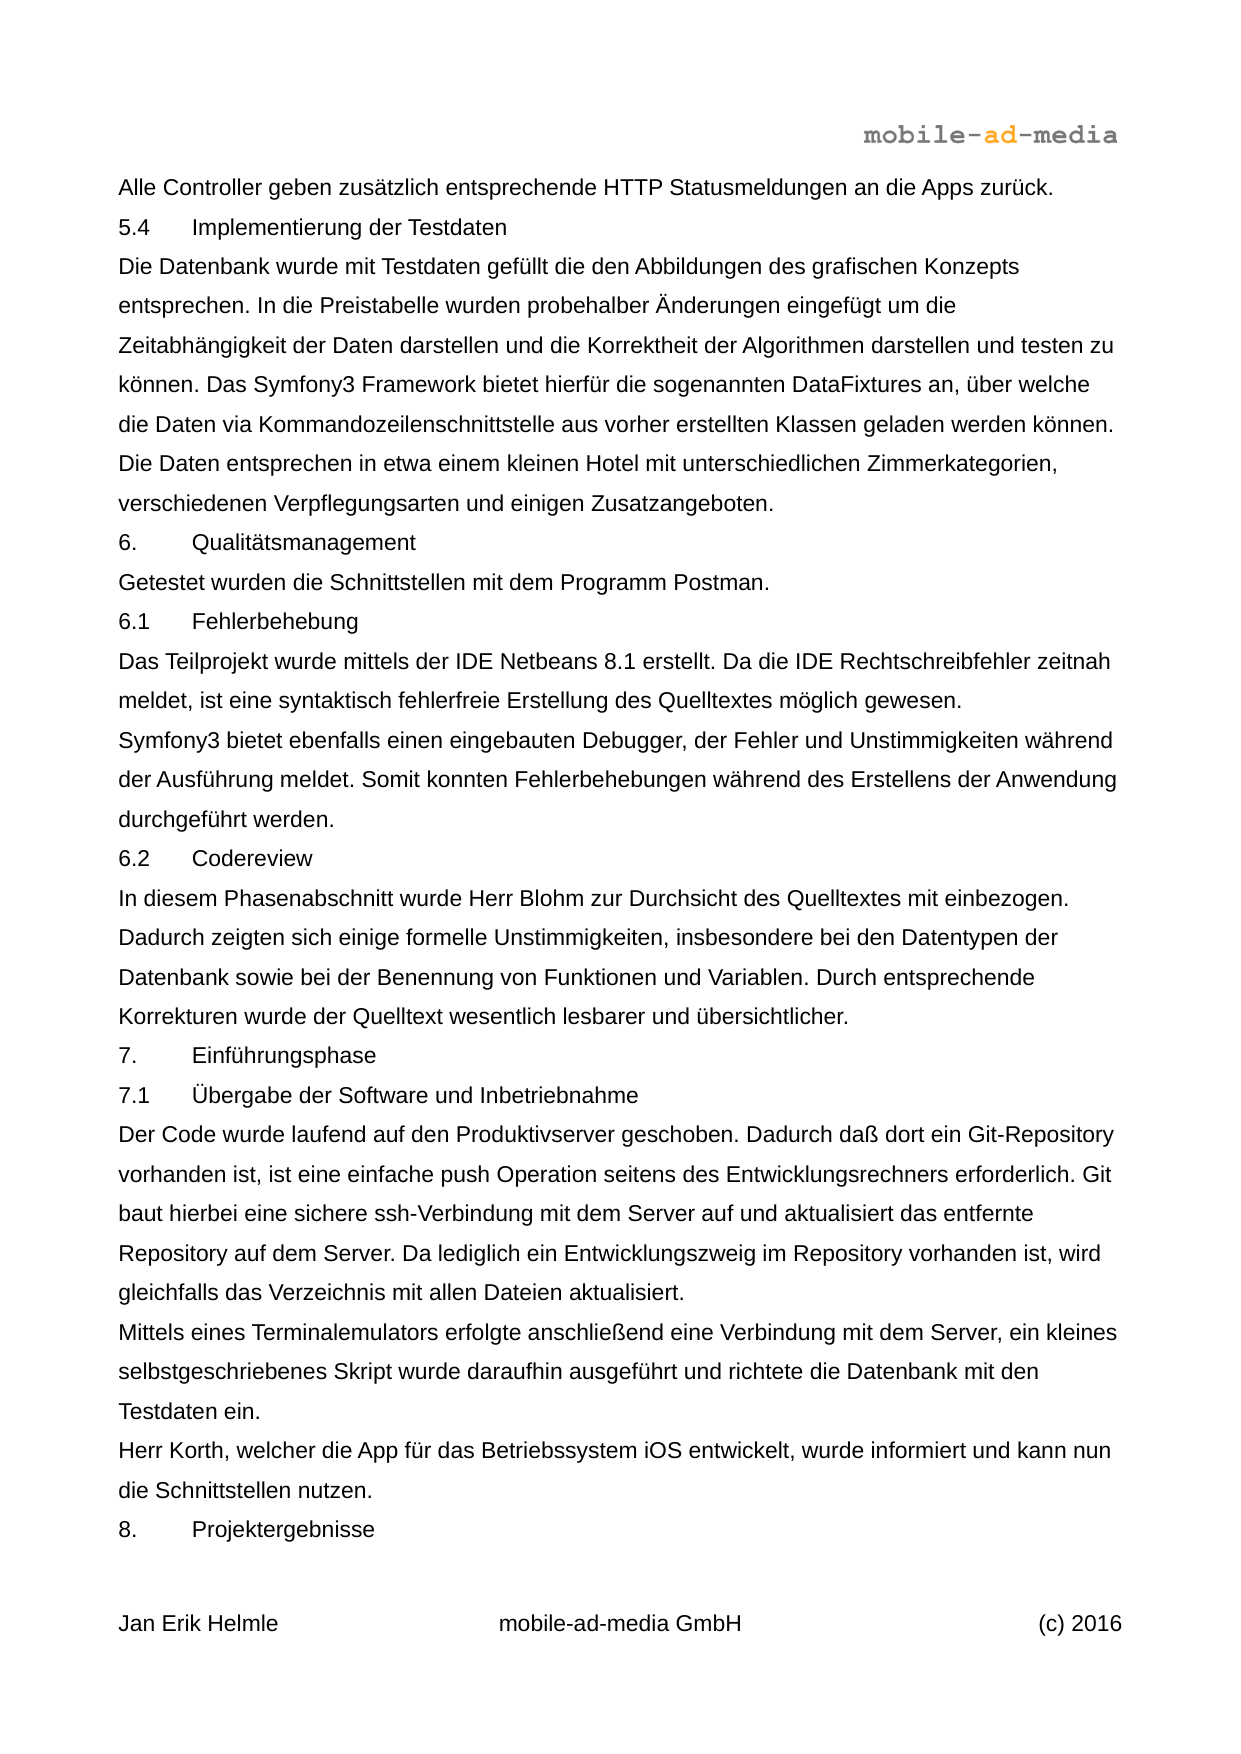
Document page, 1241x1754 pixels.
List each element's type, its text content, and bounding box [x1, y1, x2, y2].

text 6.2 Codereview [118, 845, 1122, 871]
text Der Code wurde laufend auf den Produktivserver geschoben. Dadurch daß dort ein Git-Repository vorhanden ist, ist eine einfache push Operation seitens des Entwicklungsrechners erforderlich. Git baut hierbei eine sichere ssh-Verbindung mit dem Server auf und aktualisiert das entfernte Repository auf dem Server. Da lediglich ein Entwicklungszweig im Repository vorhanden ist, wird gleichfalls das Verzeichnis mit allen Dateien aktualisiert. [118, 1121, 1122, 1306]
text 7. Einführungsphase [118, 1042, 1122, 1069]
text In diesem Phasenabschnitt wurde Herr Blohm zur Durchsicht des Quelltextes mit einbezogen. Dadurch zeigten sich einige formelle Unstimmigkeiten, insbesondere bei den Datentypen der Datenbank sowie bei der Benennung von Funktionen und Variablen. Durch entsprechende Korrekturen wurde der Quelltext wesentlich lesbarer und übersichtlicher. [118, 884, 1122, 1029]
text Alle Controller geben zusätzlich entsprechende HTTP Statusmeldungen an die Apps zurück. [118, 174, 1122, 200]
text Die Daten entsprechen in etwa einem kleinen Hotel mit unterschiedlichen Zimmerkategorien, verschiedenen Verpflegungsarten und einigen Zusatzangeboten. [118, 450, 1122, 516]
text Symfony3 bietet ebenfalls einen eingebauten Debugger, der Fehler und Unstimmigkeiten während der Ausführung meldet. Somit konnten Fehlerbehebungen während des Erstellens der Anwendung durchgeführt werden. [118, 727, 1122, 832]
text Herr Korth, welcher die App für das Betriebssystem iOS entwickelt, wurde informiert und kann nun die Schnittstellen nutzen. [118, 1437, 1122, 1503]
text Das Teilprojekt wurde mittels der IDE Netbeans 8.1 erstellt. Da die IDE Rechtschreibfehler zeitnah meldet, ist eine syntaktisch fehlerfreie Erstellung des Quelltextes möglich gewesen. [118, 648, 1122, 713]
text 6.1 Fehlerbehebung [118, 608, 1122, 634]
text 7.1 Übergabe der Software und Inbetriebnahme [118, 1082, 1122, 1108]
text 8. Projektergebnisse [118, 1516, 1122, 1543]
text 5.4 Implementierung der Testdaten [118, 213, 1122, 240]
picture [863, 118, 1118, 150]
text Mittels eines Terminalemulators erfolgte anschließend eine Verbindung mit dem Server, ein kleines selbstgeschriebenes Skript wurde daraufhin ausgeführt und richtete die Datenbank mit den Testdaten ein. [118, 1319, 1122, 1424]
text 6. Qualitätsmanagement [118, 529, 1122, 556]
text Die Datenbank wurde mit Testdaten gefüllt die den Abbildungen des grafischen Konzepts entsprechen. In die Preistabelle wurden probehalber Änderungen eingefügt um die Zeitabhängigkeit der Daten darstellen und die Korrektheit der Algorithmen darstellen und testen zu können. Das Symfony3 Framework bietet hierfür die sogenannten DataFixtures an, über welche die Daten via Kommandozeilenschnittstelle aus vorher erstellten Klassen geladen werden können. [118, 253, 1122, 437]
text Getestet wurden die Schnittstellen mit dem Programm Postman. [118, 569, 1122, 595]
